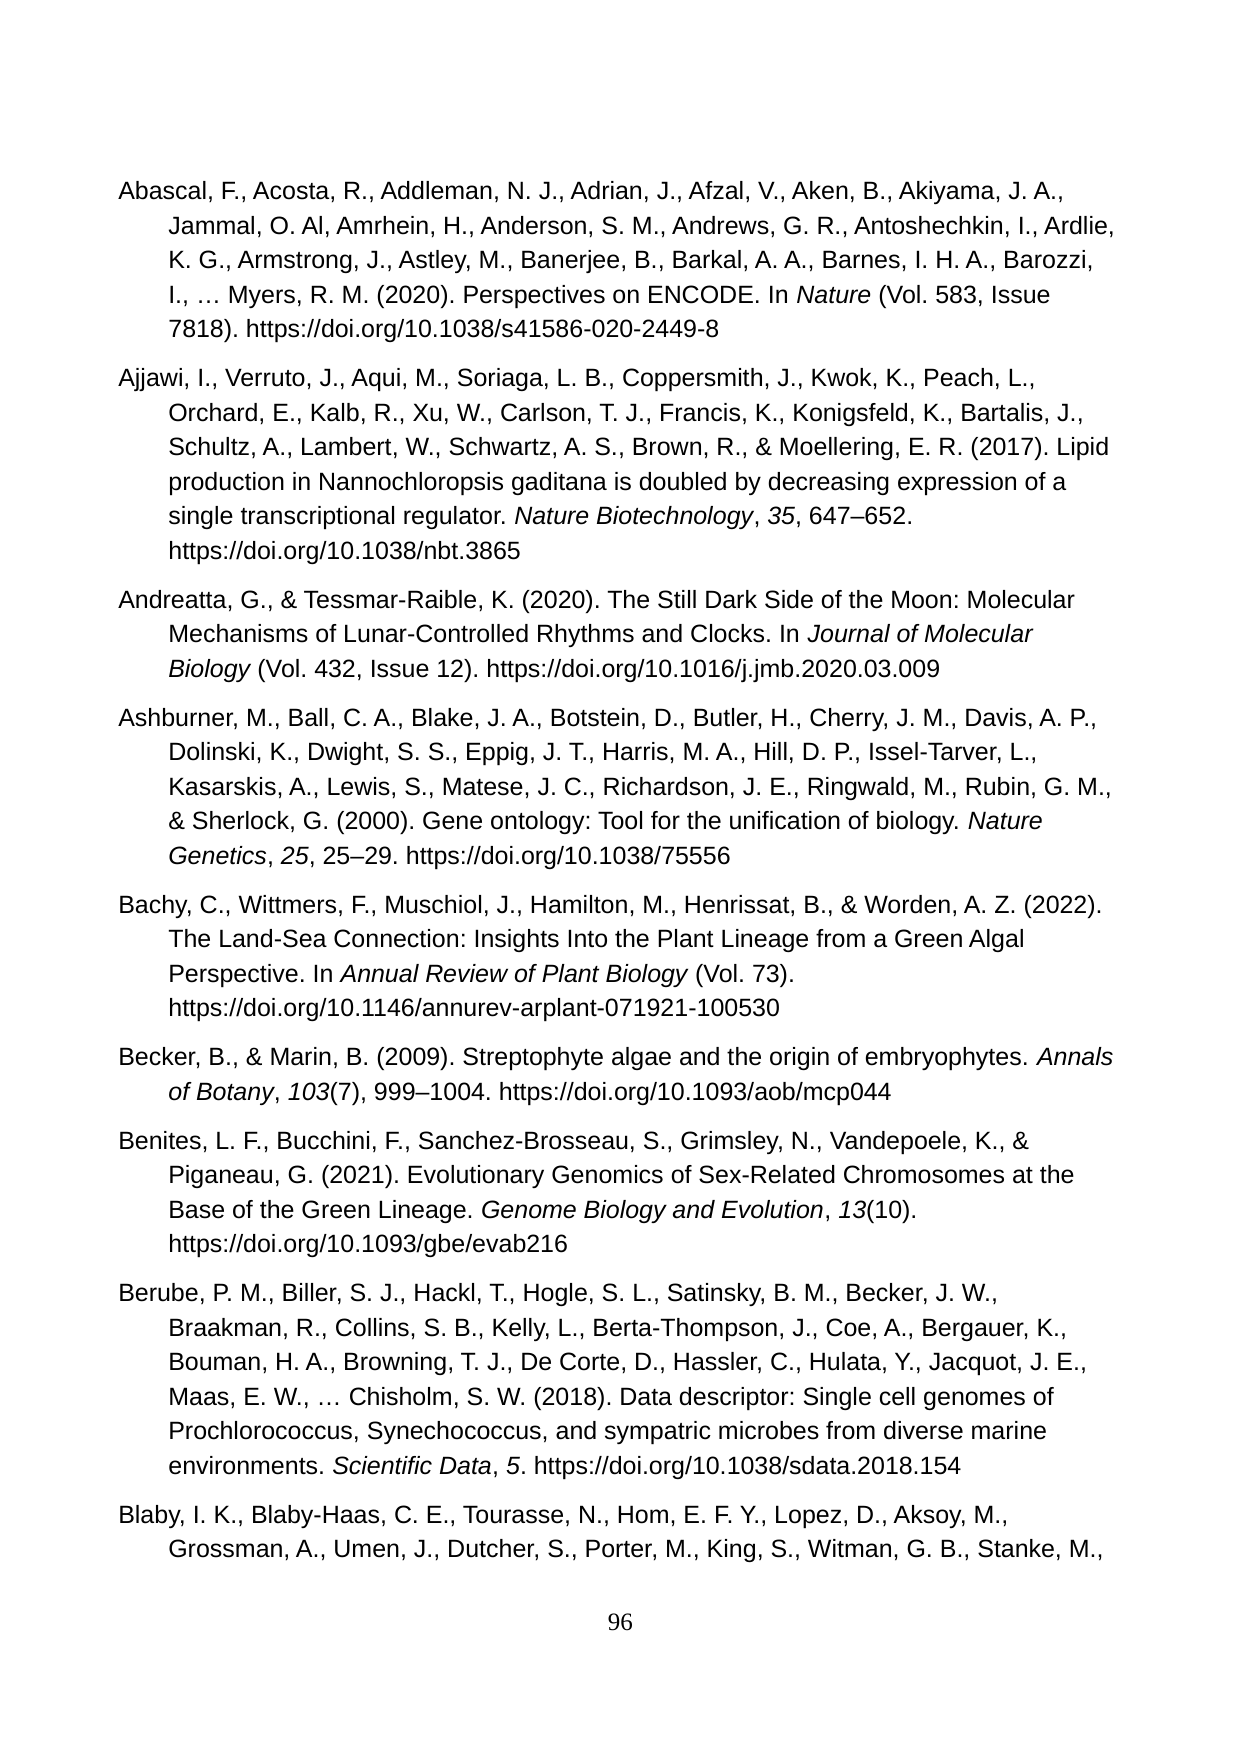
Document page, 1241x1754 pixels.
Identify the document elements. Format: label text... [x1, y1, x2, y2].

text Ajjawi, I., Verruto, J., Aqui, M., Soriaga, L. B., Coppersmith, J., Kwok, K., Peach, L., Orchard, E., Kalb, R., Xu, W., Carlson, T. J., Francis, K., Konigsfeld, K., Bartalis, J., Schultz, A., Lambert, W., Schwartz, A. S., Brown, R., & Moellering, E. R. (2017). Lipid production in Nannochloropsis gaditana is doubled by decreasing expression of a single transcriptional regulator. Nature Biotechnology, 35, 647–652. https://doi.org/10.1038/nbt.3865 [118, 363, 1122, 564]
text Becker, B., & Marin, B. (2009). Streptophyte algae and the origin of embryophytes. Annals of Botany, 103(7), 999–1004. https://doi.org/10.1093/aob/mcp044 [118, 1042, 1122, 1106]
text Bachy, C., Wittmers, F., Muschiol, J., Hamilton, M., Henrissat, B., & Worden, A. Z. (2022). The Land-Sea Connection: Insights Into the Plant Lineage from a Green Algal Perspective. In Annual Review of Plant Biology (Vol. 73). https://doi.org/10.1146/annurev-arplant-071921-100530 [118, 890, 1122, 1022]
text Ashburner, M., Ball, C. A., Blake, J. A., Botstein, D., Butler, H., Cherry, J. M., Davis, A. P., Dolinski, K., Dwight, S. S., Eppig, J. T., Harris, M. A., Hill, D. P., Issel-Tarver, L., Kasarskis, A., Lewis, S., Matese, J. C., Richardson, J. E., Ringwald, M., Rubin, G. M., & Sherlock, G. (2000). Gene ontology: Tool for the unification of biology. Nature Genetics, 25, 25–29. https://doi.org/10.1038/75556 [118, 703, 1122, 869]
text Andreatta, G., & Tessmar-Raible, K. (2020). The Still Dark Side of the Moon: Molecular Mechanisms of Lunar-Controlled Rhythms and Clocks. In Journal of Molecular Biology (Vol. 432, Issue 12). https://doi.org/10.1016/j.jmb.2020.03.009 [118, 585, 1122, 682]
text Blaby, I. K., Blaby-Haas, C. E., Tourasse, N., Hom, E. F. Y., Lopez, D., Aksoy, M., Grossman, A., Umen, J., Dutcher, S., Porter, M., King, S., Witman, G. B., Stanke, M., [118, 1500, 1122, 1563]
text Berube, P. M., Biller, S. J., Hackl, T., Hogle, S. L., Satinsky, B. M., Becker, J. W., Braakman, R., Collins, S. B., Kelly, L., Berta-Thompson, J., Coe, A., Bergauer, K., Bouman, H. A., Browning, T. J., De Corte, D., Hassler, C., Hulata, Y., Jacquot, J. E., Maas, E. W., … Chisholm, S. W. (2018). Data descriptor: Single cell genomes of Prochlorococcus, Synechococcus, and sympatric microbes from diverse marine environments. Scientific Data, 5. https://doi.org/10.1038/sdata.2018.154 [118, 1278, 1122, 1479]
text Abascal, F., Acosta, R., Addleman, N. J., Adrian, J., Afzal, V., Aken, B., Akiyama, J. A., Jammal, O. Al, Amrhein, H., Anderson, S. M., Andrews, G. R., Antoshechkin, I., Ardlie, K. G., Armstrong, J., Astley, M., Banerjee, B., Barkal, A. A., Barnes, I. H. A., Barozzi, I., … Myers, R. M. (2020). Perspectives on ENCODE. In Nature (Vol. 583, Issue 7818). https://doi.org/10.1038/s41586-020-2449-8 [118, 176, 1122, 343]
text Benites, L. F., Bucchini, F., Sanchez-Brosseau, S., Grimsley, N., Vandepoele, K., & Piganeau, G. (2021). Evolutionary Genomics of Sex-Related Chromosomes at the Base of the Green Lineage. Genome Biology and Evolution, 13(10). https://doi.org/10.1093/gbe/evab216 [118, 1126, 1122, 1258]
